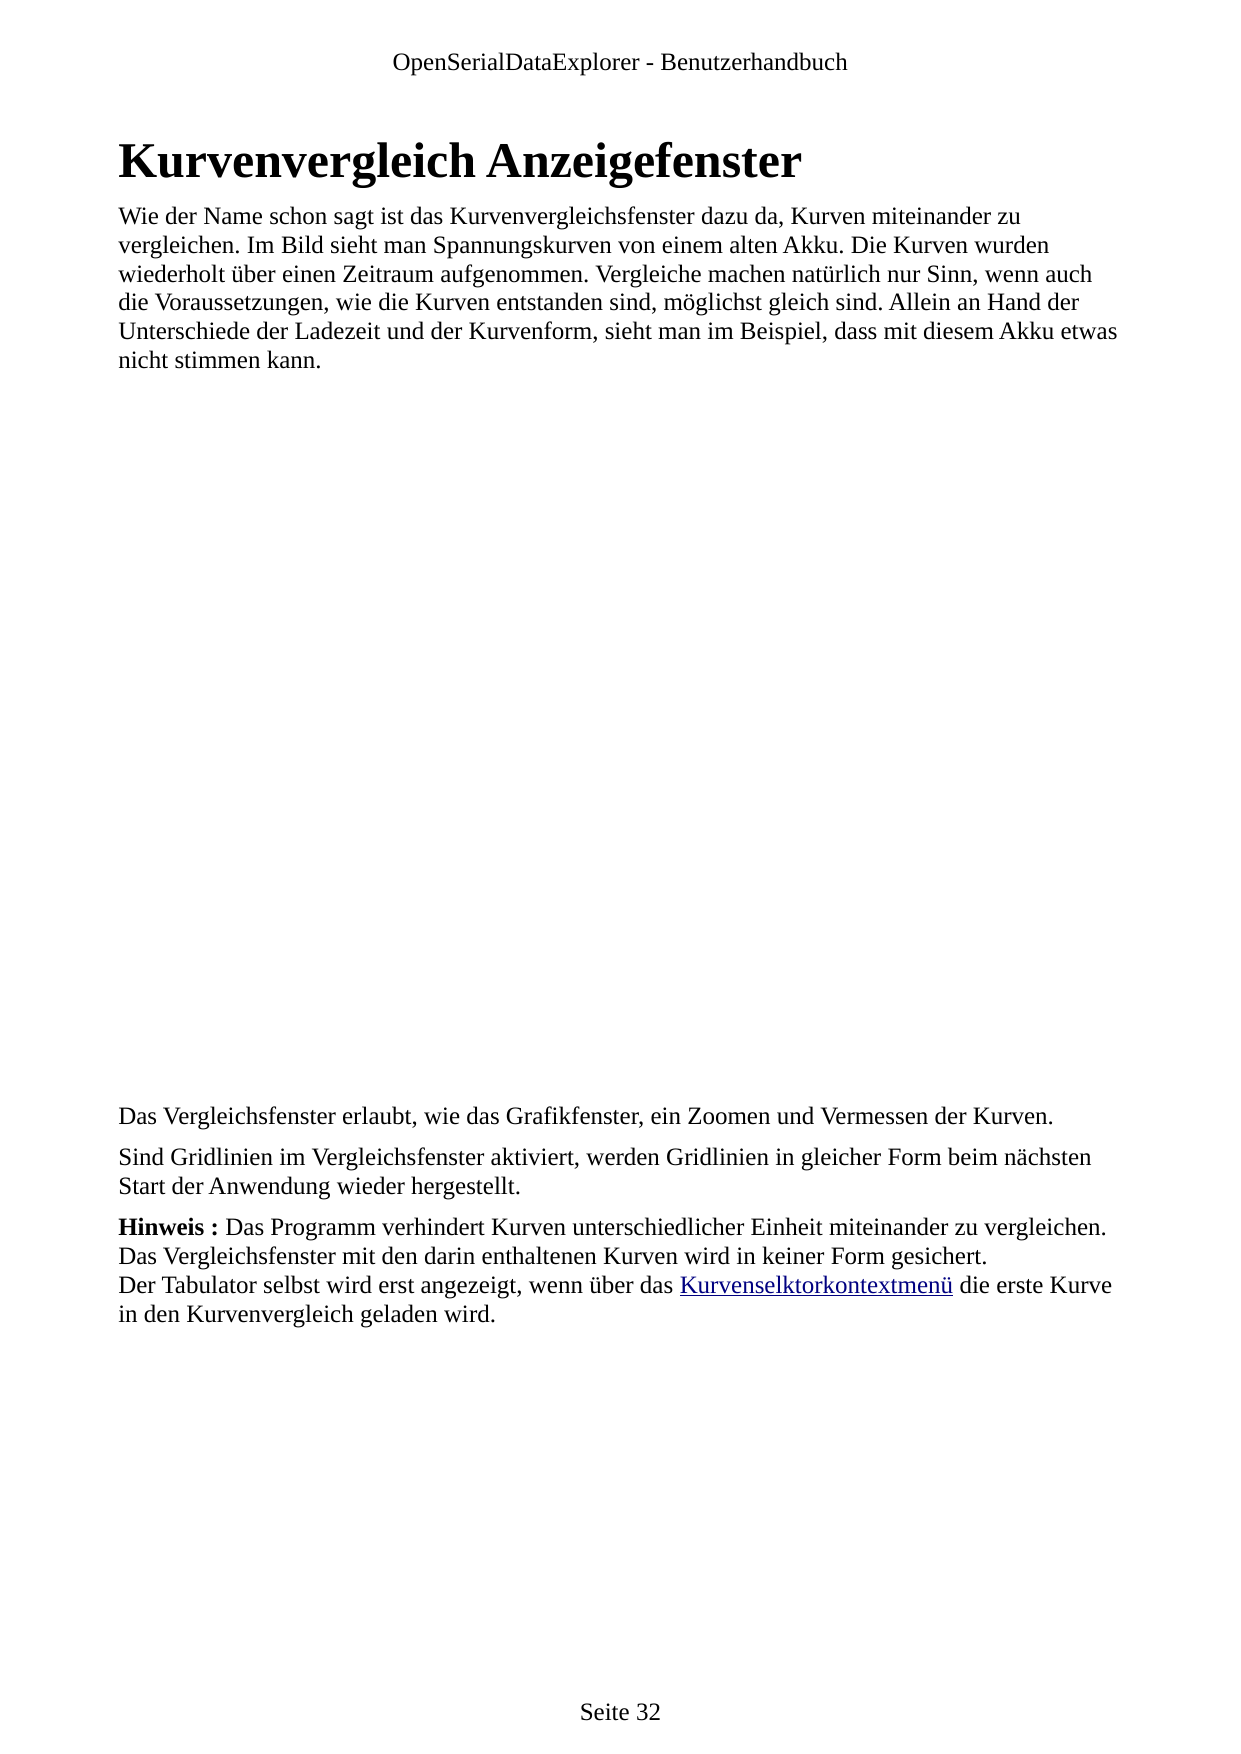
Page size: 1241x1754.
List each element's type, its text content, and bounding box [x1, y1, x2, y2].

subtitle Kurvenvergleich Anzeigefenster [118, 131, 1122, 189]
text Das Vergleichsfenster erlaubt, wie das Grafikfenster, ein Zoomen und Vermessen der Kurven. [118, 1101, 1122, 1130]
text Sind Gridlinien im Vergleichsfenster aktiviert, werden Gridlinien in gleicher Form beim nächsten Start der Anwendung wieder hergestellt. [118, 1142, 1122, 1200]
text Hinweis : Das Programm verhindert Kurven unterschiedlicher Einheit miteinander zu vergleichen. Das Vergleichsfenster mit den darin enthaltenen Kurven wird in keiner Form gesichert. Der Tabulator selbst wird erst angezeigt, wenn über das Kurvenselktorkontextmenü die erste Kurve in den Kurvenvergleich geladen wird. [118, 1212, 1122, 1327]
text Wie der Name schon sagt ist das Kurvenvergleichsfenster dazu da, Kurven miteinander zu vergleichen. Im Bild sieht man Spannungskurven von einem alten Akku. Die Kurven wurden wiederholt über einen Zeitraum aufgenommen. Vergleiche machen natürlich nur Sinn, wenn auch die Voraussetzungen, wie die Kurven entstanden sind, möglichst gleich sind. Allein an Hand der Unterschiede der Ladezeit und der Kurvenform, sieht man im Beispiel, dass mit diesem Akku etwas nicht stimmen kann. [118, 201, 1122, 374]
